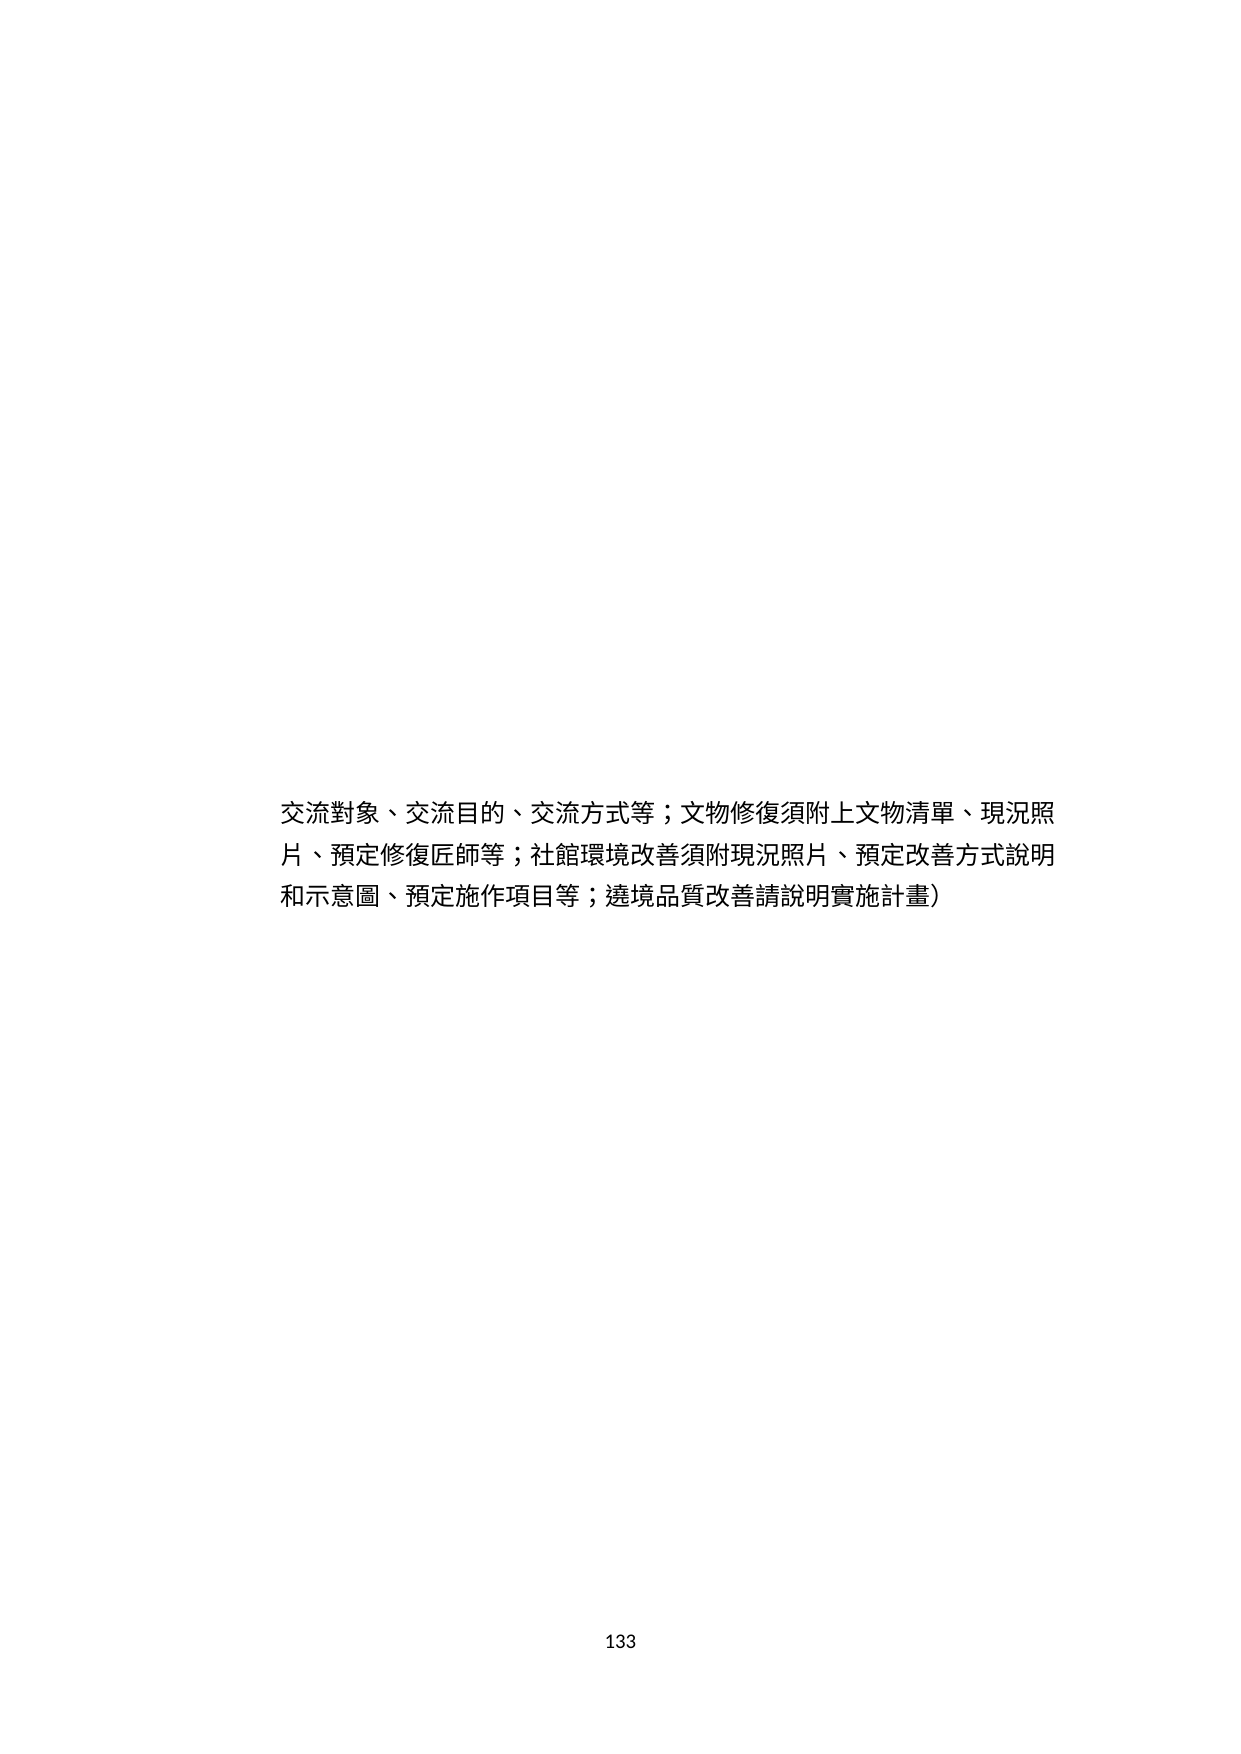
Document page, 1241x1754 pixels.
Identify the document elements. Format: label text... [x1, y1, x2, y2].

text 交流對象、交流目的、交流方式等；文物修復須附上文物清單、現況照片、預定修復匠師等；社館環境改善須附現況照片、預定改善方式說明和示意圖、預定施作項目等；遶境品質改善請說明實施計畫） [281, 789, 1063, 914]
